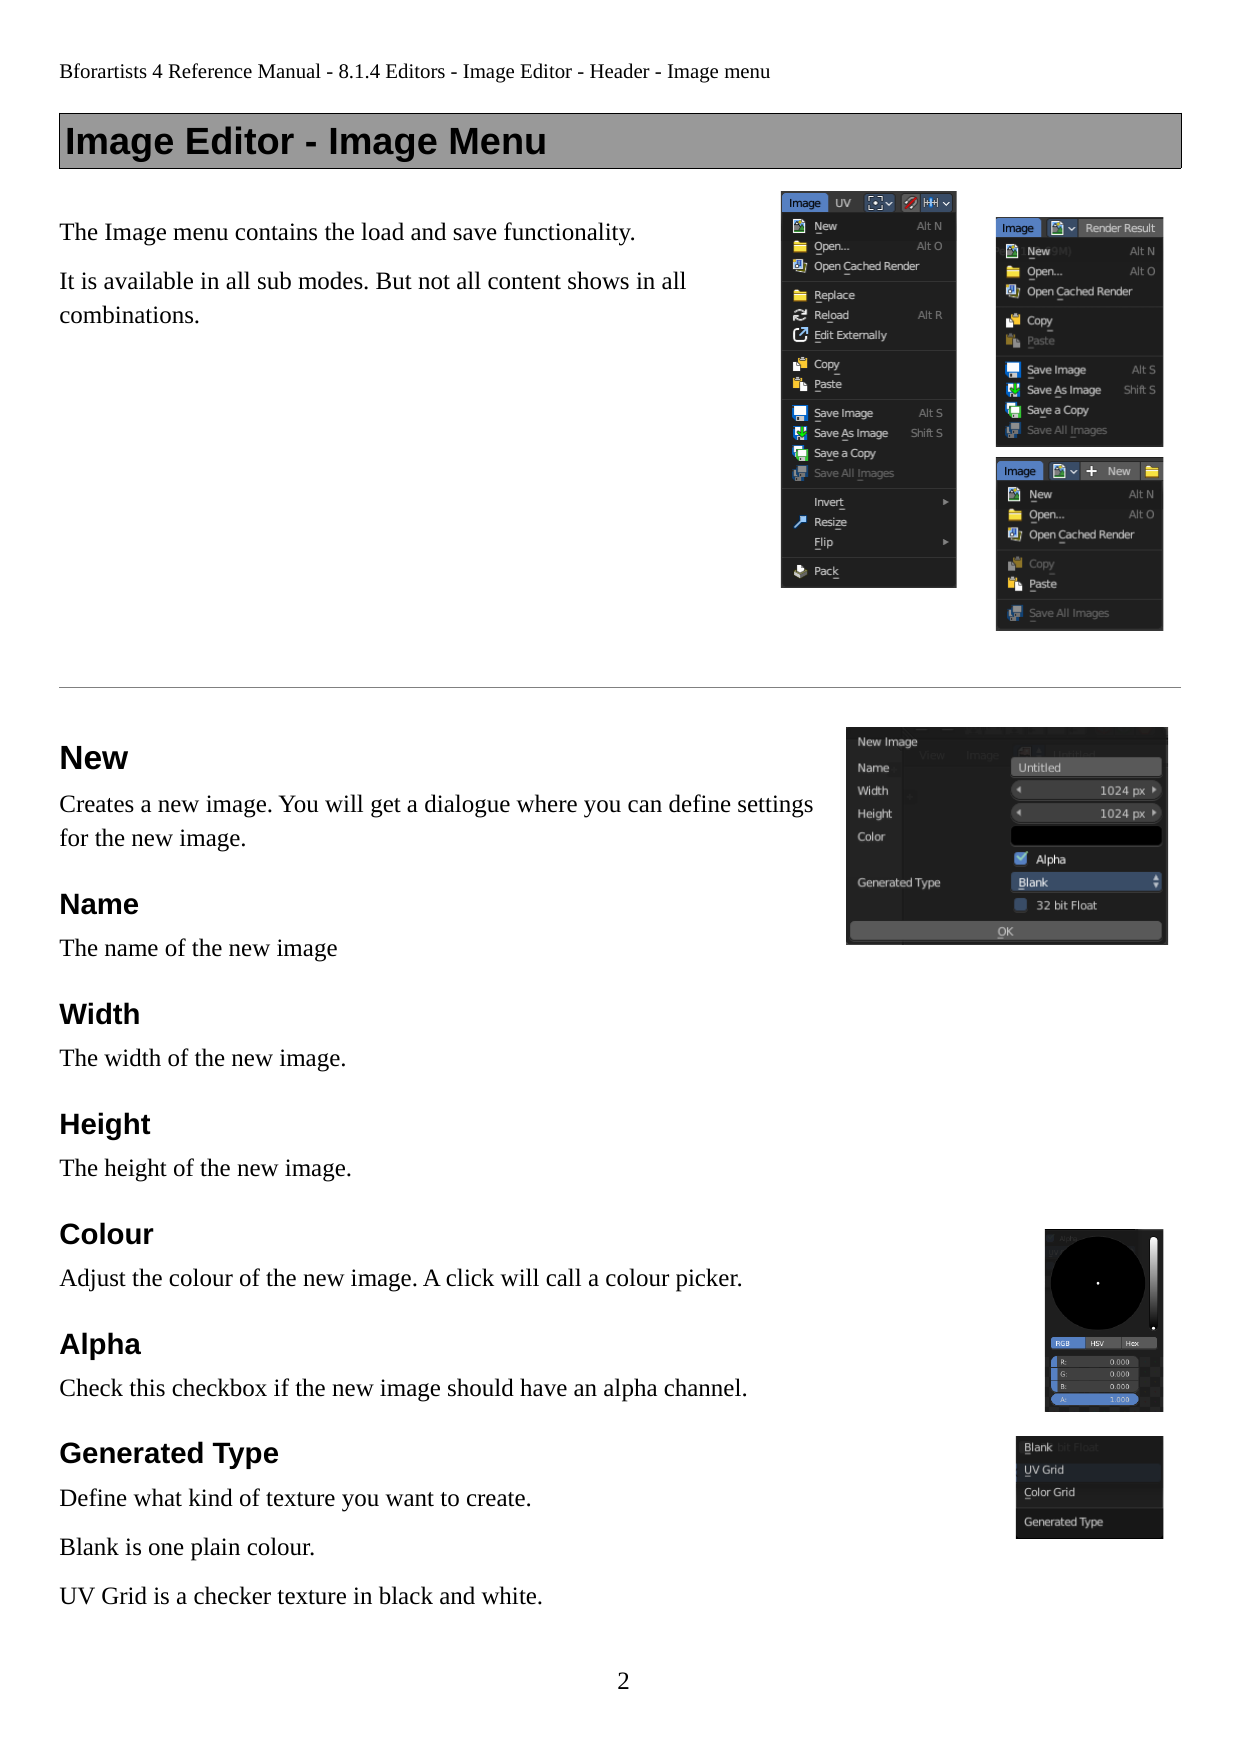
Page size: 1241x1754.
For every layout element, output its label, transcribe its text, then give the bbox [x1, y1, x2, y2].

text Creates a new image. You will get a dialogue where you can define settings for the new image. [59, 789, 846, 852]
subtitle Colour [59, 1217, 1181, 1250]
picture [995, 217, 1164, 447]
picture [780, 191, 957, 588]
subtitle Name [59, 887, 846, 921]
subtitle Generated Type [59, 1436, 1015, 1470]
text The height of the new image. [59, 1153, 1181, 1182]
text [957, 266, 995, 329]
subtitle Height [59, 1107, 1181, 1141]
picture [995, 457, 1164, 631]
text Blank is one plain colour. [59, 1532, 1181, 1561]
text Define what kind of texture you want to create. [59, 1483, 1015, 1511]
subtitle [1169, 887, 1181, 921]
subtitle New [59, 738, 846, 776]
subtitle Width [59, 997, 1181, 1031]
picture [846, 727, 1169, 945]
table_header Image Editor - Image Menu [60, 114, 1181, 168]
picture [1044, 1229, 1164, 1412]
subtitle [1164, 1436, 1181, 1470]
text Check this checkbox if the new image should have an alpha channel. [59, 1373, 1044, 1402]
subtitle [1164, 1327, 1181, 1360]
picture [1015, 1436, 1164, 1539]
subtitle Alpha [59, 1327, 1044, 1360]
subtitle [1169, 738, 1181, 776]
text Adjust the colour of the new image. A click will call a colour picker. [59, 1263, 1044, 1292]
text The Image menu contains the load and save functionality. [59, 217, 780, 246]
text UV Grid is a checker texture in black and white. [59, 1581, 1181, 1609]
text The name of the new image [59, 933, 1181, 962]
text It is available in all sub modes. But not all content shows in all combinations. [59, 266, 780, 329]
text The width of the new image. [59, 1043, 1181, 1072]
